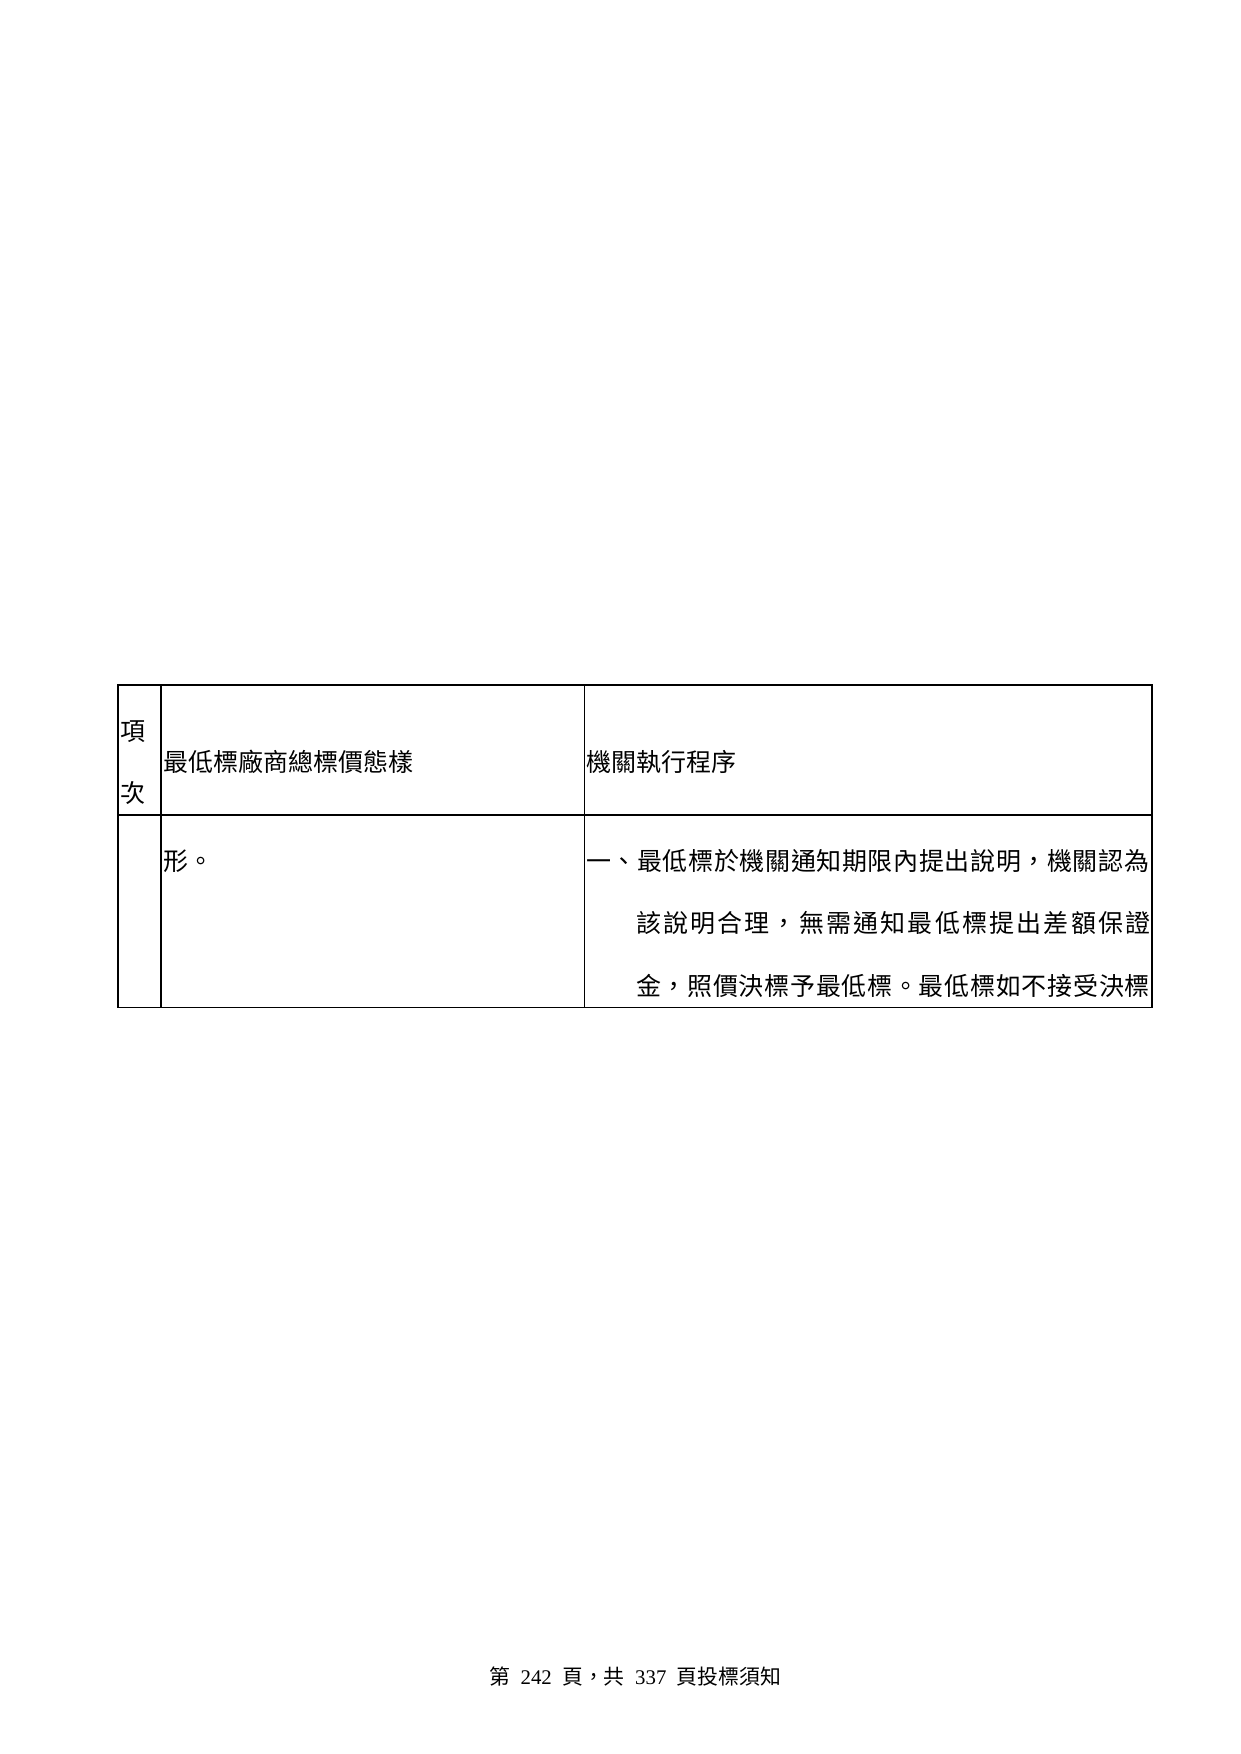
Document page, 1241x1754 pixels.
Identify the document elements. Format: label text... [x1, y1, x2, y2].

table_header 機關執行程序 [585, 686, 1151, 814]
table_header 項次 [119, 686, 160, 814]
table_cell [119, 816, 160, 1007]
table_cell 一、最低標於機關通知期限內提出說明，機關認為該說明合理，無需通知最低標提出差額保證金，照價決標予最低標。最低標如不接受決標 [585, 816, 1151, 1007]
table_cell 形。 [162, 816, 584, 1007]
table_header 最低標廠商總標價態樣 [162, 686, 584, 814]
